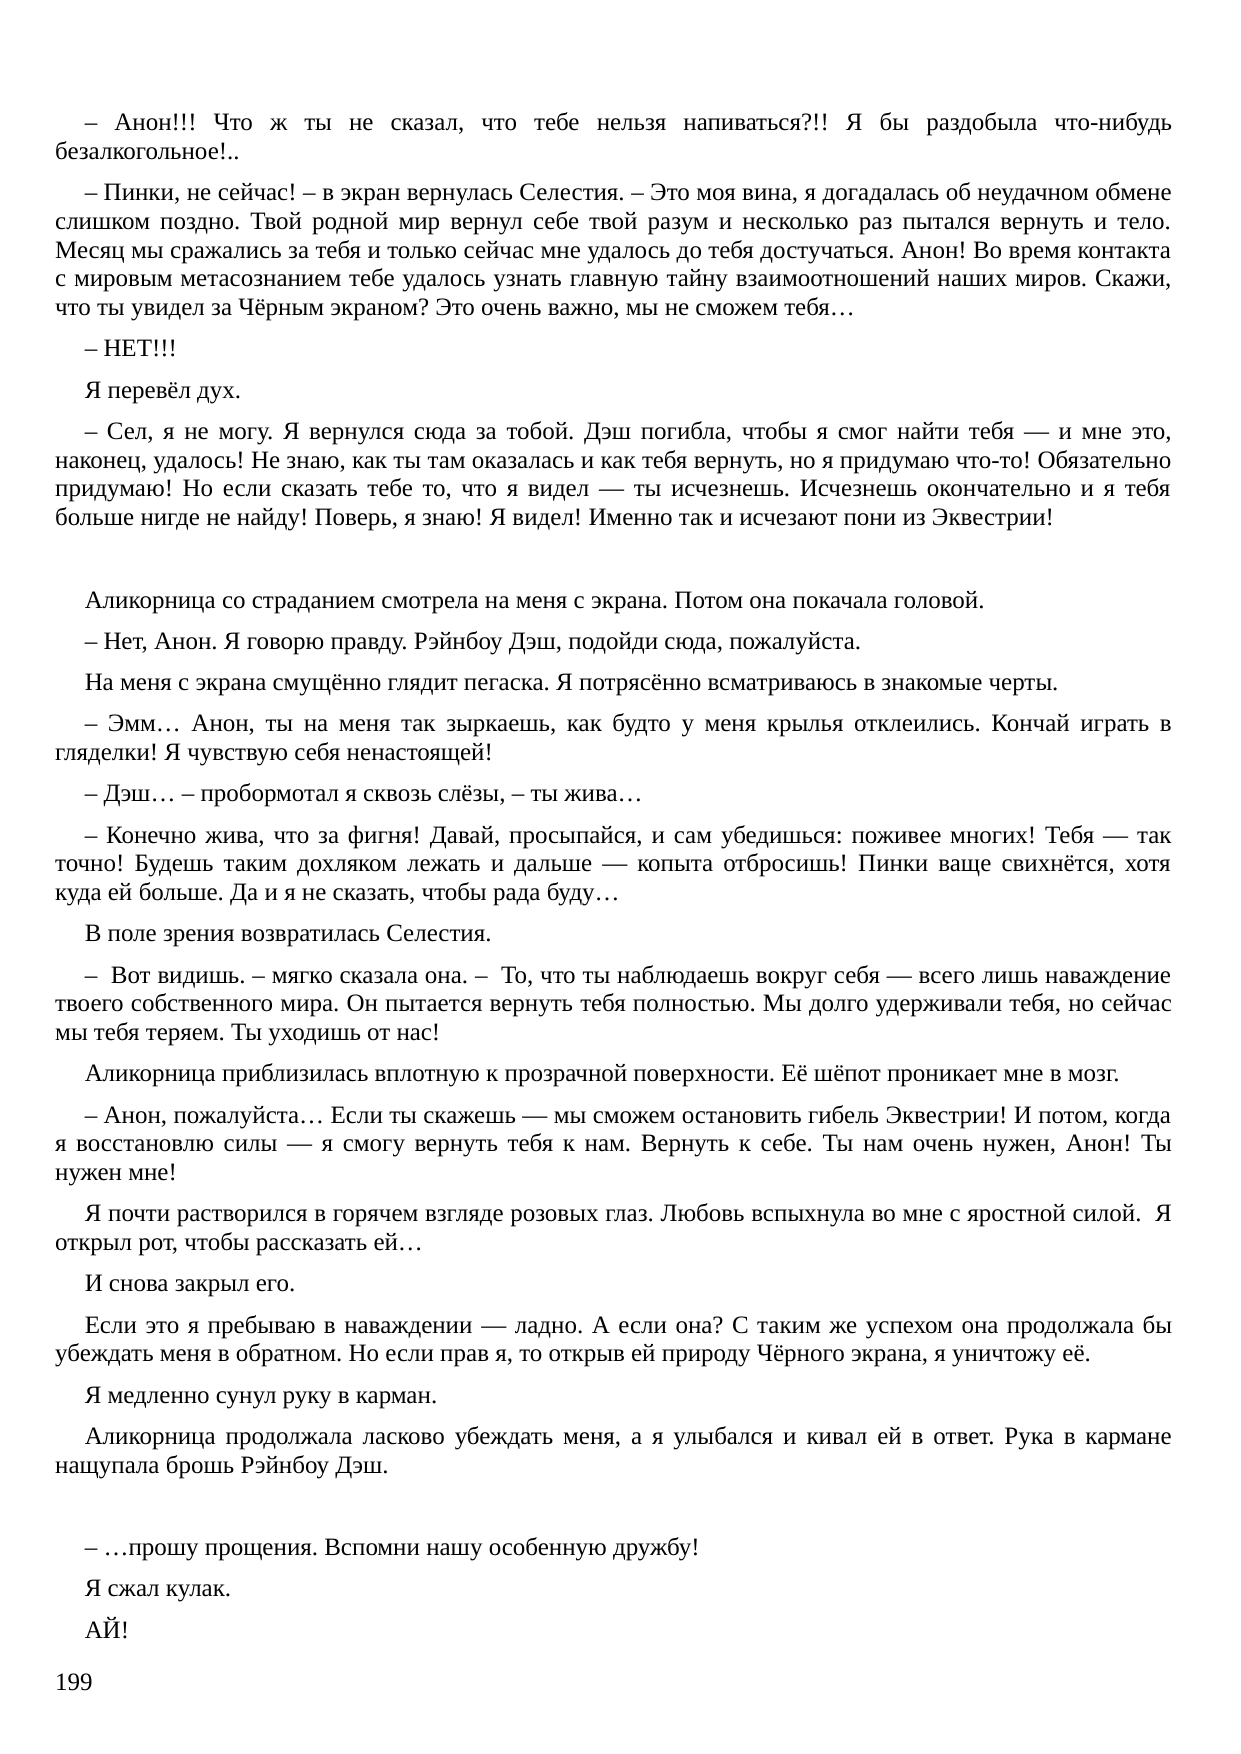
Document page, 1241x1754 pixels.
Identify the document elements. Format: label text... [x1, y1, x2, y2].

text – Сел, я не могу. Я вернулся сюда за тобой. Дэш погибла, чтобы я смог найти тебя — и мне это, наконец, удалось! Не знаю, как ты там оказалась и как тебя вернуть, но я придумаю что-то! Обязательно придумаю! Но если сказать тебе то, что я видел — ты исчезнешь. Исчезнешь окончательно и я тебя больше нигде не найду! Поверь, я знаю! Я видел! Именно так и исчезают пони из Эквестрии! [55, 416, 1173, 531]
text На меня с экрана смущённо глядит пегаска. Я потрясённо всматриваюсь в знакомые черты. [55, 667, 1173, 696]
text – Дэш… – пробормотал я сквозь слёзы, – ты жива… [55, 778, 1173, 807]
text Аликорница приблизилась вплотную к прозрачной поверхности. Её шёпот проникает мне в мозг. [55, 1058, 1173, 1087]
text – Эмм… Анон, ты на меня так зыркаешь, как будто у меня крылья отклеились. Кончай играть в гляделки! Я чувствую себя ненастоящей! [55, 708, 1173, 766]
text – Вот видишь. – мягко сказала она. – То, что ты наблюдаешь вокруг себя — всего лишь наваждение твоего собственного мира. Он пытается вернуть тебя полностью. Мы долго удерживали тебя, но сейчас мы тебя теряем. Ты уходишь от нас! [55, 960, 1173, 1046]
text – Анон, пожалуйста… Если ты скажешь — мы сможем остановить гибель Эквестрии! И потом, когда я восстановлю силы — я смогу вернуть тебя к нам. Вернуть к себе. Ты нам очень нужен, Анон! Ты нужен мне! [55, 1100, 1173, 1186]
text – Конечно жива, что за фигня! Давай, просыпайся, и сам убедишься: поживее многих! Тебя — так точно! Будешь таким дохляком лежать и дальше — копыта отбросишь! Пинки ваще свихнётся, хотя куда ей больше. Да и я не сказать, чтобы рада буду… [55, 820, 1173, 906]
text В поле зрения возвратилась Селестия. [55, 918, 1173, 947]
text Я почти растворился в горячем взгляде розовых глаз. Любовь вспыхнула во мне с яростной силой. Я открыл рот, чтобы рассказать ей… [55, 1198, 1173, 1256]
text – Анон!!! Что ж ты не сказал, что тебе нельзя напиваться?!! Я бы раздобыла что-нибудь безалкогольное!.. [55, 107, 1173, 165]
text АЙ! [55, 1615, 1173, 1643]
text – Нет, Анон. Я говорю правду. Рэйнбоу Дэш, подойди сюда, пожалуйста. [55, 626, 1173, 655]
text Я сжал кулак. [55, 1573, 1173, 1602]
text Аликорница со страданием смотрела на меня с экрана. Потом она покачала головой. [55, 585, 1173, 613]
text И снова закрыл его. [55, 1268, 1173, 1297]
text Если это я пребываю в наваждении — ладно. А если она? С таким же успехом она продолжала бы убеждать меня в обратном. Но если прав я, то открыв ей природу Чёрного экрана, я уничтожу её. [55, 1310, 1173, 1367]
text – НЕТ!!! [55, 333, 1173, 362]
text Я перевёл дух. [55, 375, 1173, 403]
text Я медленно сунул руку в карман. [55, 1380, 1173, 1408]
text – …прошу прощения. Вспомни нашу особенную дружбу! [55, 1532, 1173, 1561]
text – Пинки, не сейчас! – в экран вернулась Селестия. – Это моя вина, я догадалась об неудачном обмене слишком поздно. Твой родной мир вернул себе твой разум и несколько раз пытался вернуть и тело. Месяц мы сражались за тебя и только сейчас мне удалось до тебя достучаться. Анон! Во время контакта с мировым метасознанием тебе удалось узнать главную тайну взаимоотношений наших миров. Скажи, что ты увидел за Чёрным экраном? Это очень важно, мы не сможем тебя… [55, 177, 1173, 321]
text Аликорница продолжала ласково убеждать меня, а я улыбался и кивал ей в ответ. Рука в кармане нащупала брошь Рэйнбоу Дэш. [55, 1421, 1173, 1478]
